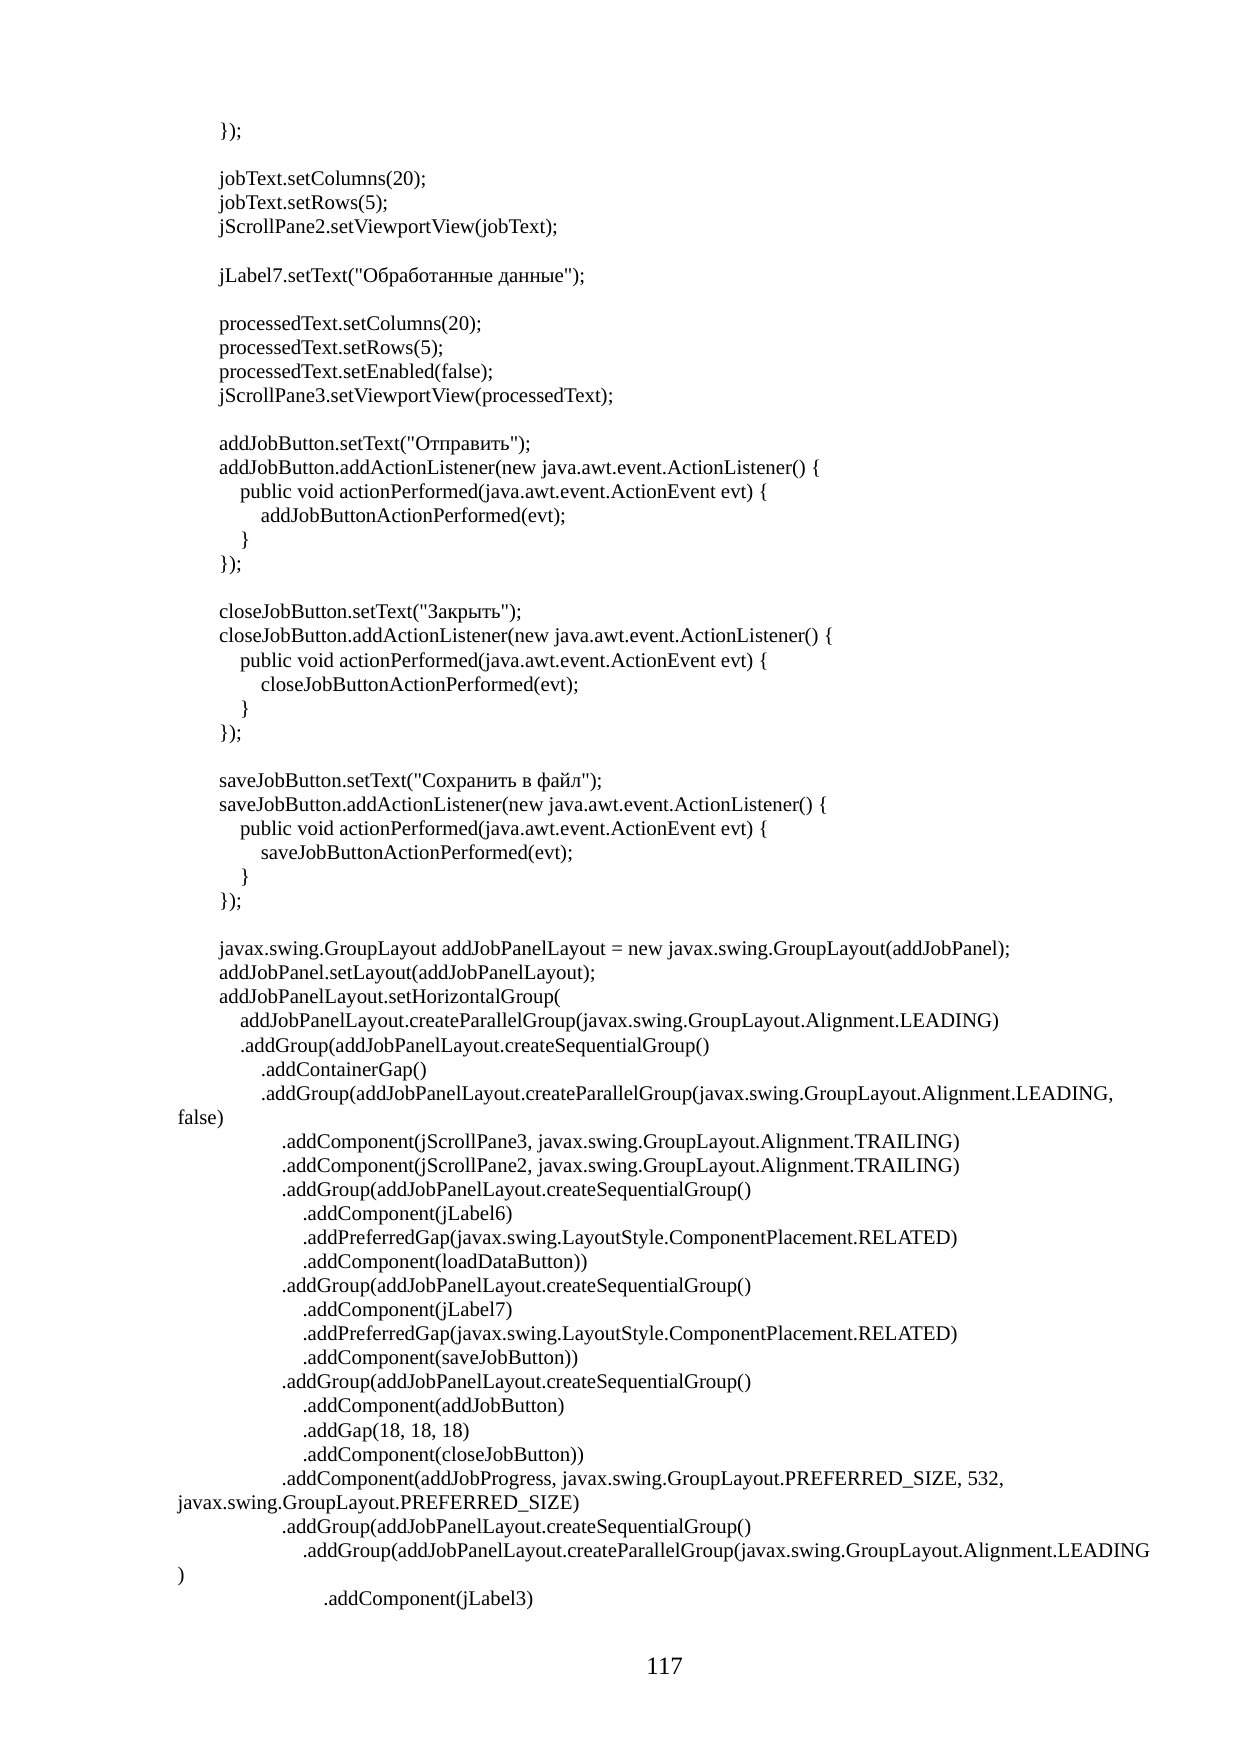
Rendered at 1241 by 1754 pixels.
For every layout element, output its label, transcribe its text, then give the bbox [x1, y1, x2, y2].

text }); jobText.setColumns(20); jobText.setRows(5); jScrollPane2.setViewportView(jobText); jLabel7.setText("Обработанные данные"); processedText.setColumns(20); processedText.setRows(5); processedText.setEnabled(false); jScrollPane3.setViewportView(processedText); addJobButton.setText("Отправить"); addJobButton.addActionListener(new java.awt.event.ActionListener() { public void actionPerformed(java.awt.event.ActionEvent evt) { addJobButtonActionPerformed(evt); } }); closeJobButton.setText("Закрыть"); closeJobButton.addActionListener(new java.awt.event.ActionListener() { public void actionPerformed(java.awt.event.ActionEvent evt) { closeJobButtonActionPerformed(evt); } }); saveJobButton.setText("Сохранить в файл"); saveJobButton.addActionListener(new java.awt.event.ActionListener() { public void actionPerformed(java.awt.event.ActionEvent evt) { saveJobButtonActionPerformed(evt); } }); javax.swing.GroupLayout addJobPanelLayout = new javax.swing.GroupLayout(addJobPanel); addJobPanel.setLayout(addJobPanelLayout); addJobPanelLayout.setHorizontalGroup( addJobPanelLayout.createParallelGroup(javax.swing.GroupLayout.Alignment.LEADING) .addGroup(addJobPanelLayout.createSequentialGroup() .addContainerGap() .addGroup(addJobPanelLayout.createParallelGroup(javax.swing.GroupLayout.Alignment.LEADING, false) .addComponent(jScrollPane3, javax.swing.GroupLayout.Alignment.TRAILING) .addComponent(jScrollPane2, javax.swing.GroupLayout.Alignment.TRAILING) .addGroup(addJobPanelLayout.createSequentialGroup() .addComponent(jLabel6) .addPreferredGap(javax.swing.LayoutStyle.ComponentPlacement.RELATED) .addComponent(loadDataButton)) .addGroup(addJobPanelLayout.createSequentialGroup() .addComponent(jLabel7) .addPreferredGap(javax.swing.LayoutStyle.ComponentPlacement.RELATED) .addComponent(saveJobButton)) .addGroup(addJobPanelLayout.createSequentialGroup() .addComponent(addJobButton) .addGap(18, 18, 18) .addComponent(closeJobButton)) .addComponent(addJobProgress, javax.swing.GroupLayout.PREFERRED_SIZE, 532, javax.swing.GroupLayout.PREFERRED_SIZE) .addGroup(addJobPanelLayout.createSequentialGroup() .addGroup(addJobPanelLayout.createParallelGroup(javax.swing.GroupLayout.Alignment.LEADING) .addComponent(jLabel3) [177, 118, 1152, 1610]
